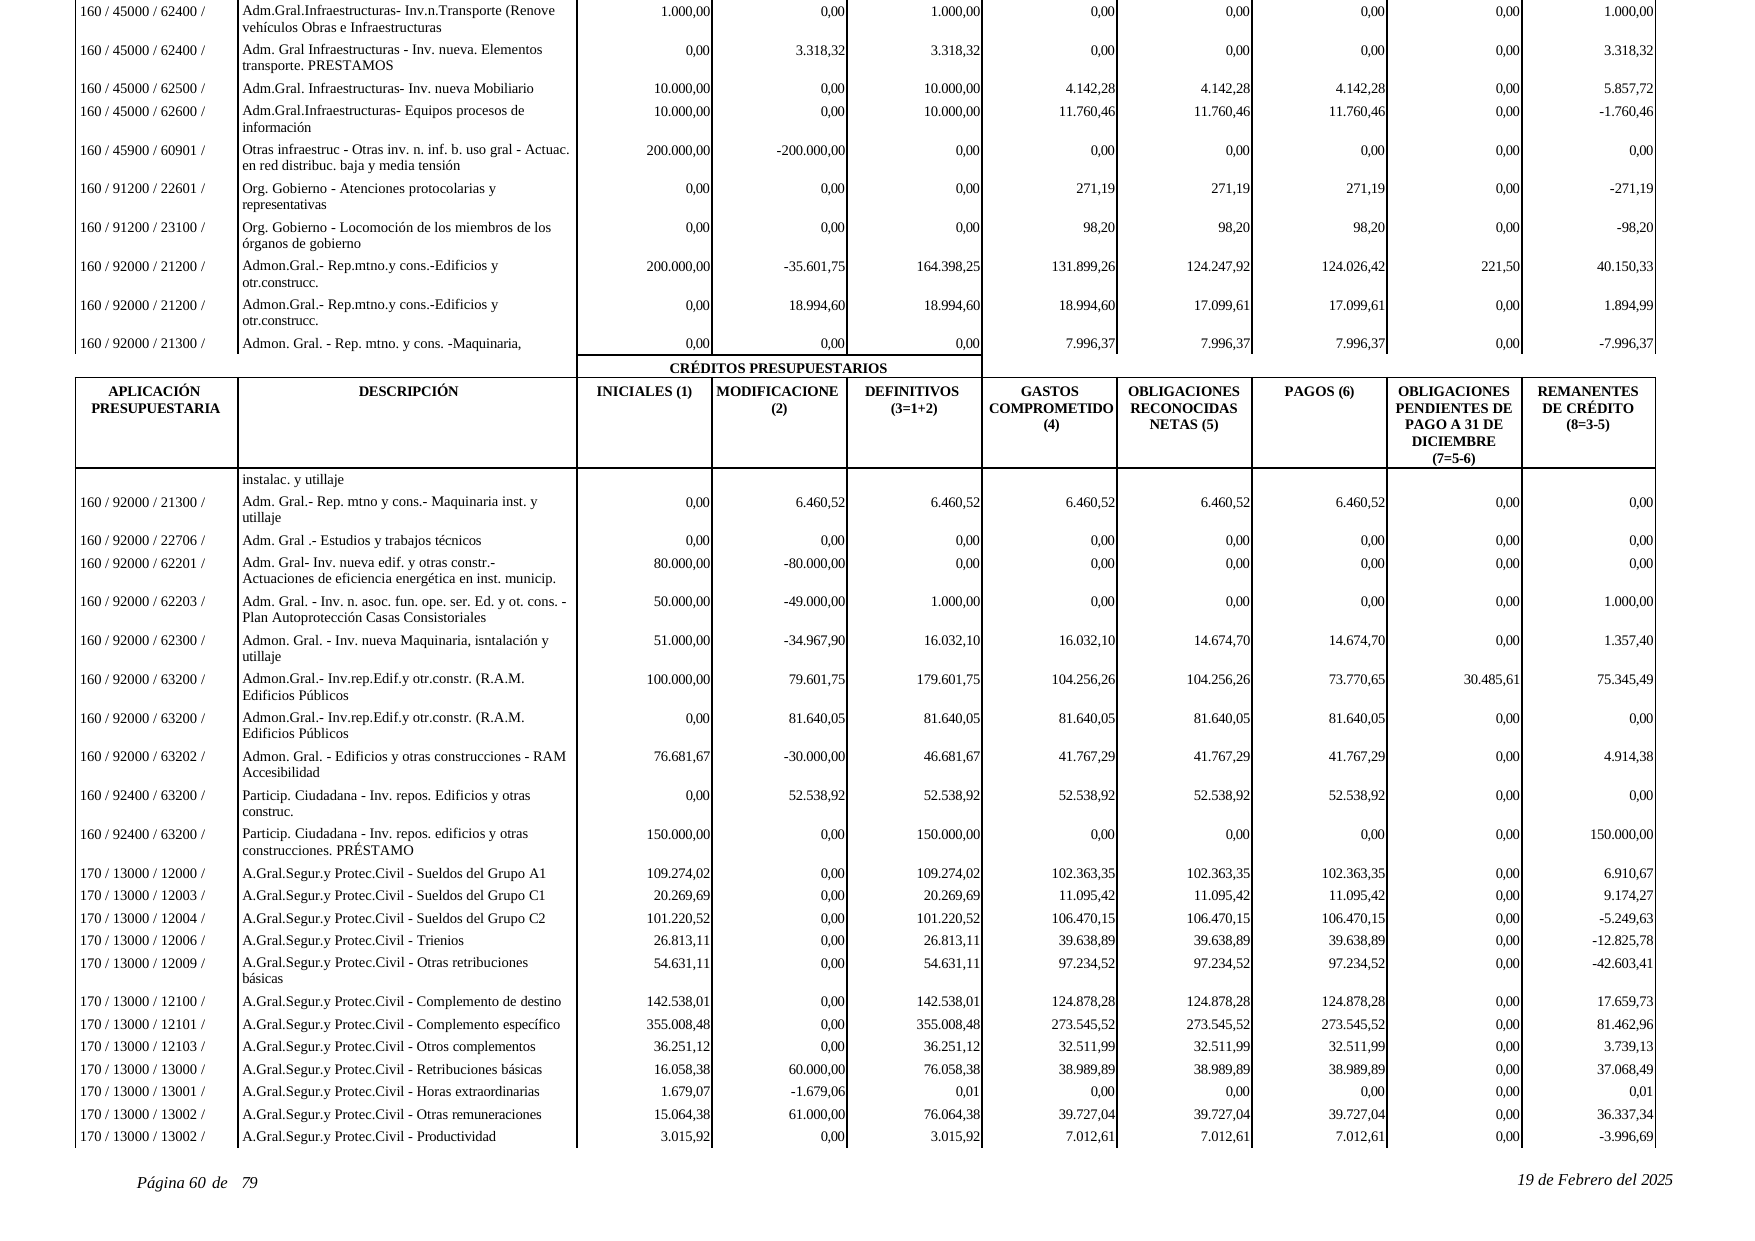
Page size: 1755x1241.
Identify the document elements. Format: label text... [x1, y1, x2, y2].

table_cell 3.318,32 [848, 39, 981, 77]
table_cell 51.000,00 [578, 630, 711, 668]
table_cell 0,00 [1523, 552, 1655, 591]
table_cell 0,00 [1388, 0, 1521, 39]
table_cell 160 / 91200 / 23100 / [76, 216, 237, 255]
table_cell 0,00 [983, 530, 1116, 552]
table_cell 11.095,42 [1118, 885, 1251, 907]
table_cell -200.000,00 [713, 139, 846, 177]
table_cell 100.000,00 [578, 668, 711, 707]
table_cell 170 / 13000 / 12000 / [76, 862, 237, 884]
table_cell 98,20 [1253, 216, 1386, 255]
table_cell 4.142,28 [1118, 78, 1251, 100]
table_cell 15.064,38 [578, 1103, 711, 1126]
table_cell 0,00 [848, 178, 981, 216]
table_cell 160 / 45900 / 60901 / [76, 139, 237, 177]
table_cell A.Gral.Segur.y Protec.Civil - Sueldos del Grupo A1 [239, 862, 576, 884]
table_cell 0,00 [578, 39, 711, 77]
table_cell Adm. Gral- Inv. nueva edif. y otras constr.-Actuaciones de eficiencia energética en inst. municip. [239, 552, 576, 591]
table_cell 17.099,61 [1118, 294, 1251, 332]
table_cell A.Gral.Segur.y Protec.Civil - Complemento de destino [239, 991, 576, 1013]
table_cell 81.640,05 [713, 707, 846, 746]
table_cell 81.462,96 [1523, 1013, 1655, 1036]
table_cell 160 / 45000 / 62600 / [76, 100, 237, 139]
table_cell 80.000,00 [578, 552, 711, 591]
table_cell 4.142,28 [1253, 78, 1386, 100]
table_cell 36.337,34 [1523, 1103, 1655, 1126]
table_cell 160 / 91200 / 22601 / [76, 178, 237, 216]
table_cell 1.000,00 [1523, 0, 1655, 39]
table_cell 0,00 [1523, 707, 1655, 746]
table_cell [1388, 469, 1521, 490]
table_cell 0,00 [713, 907, 846, 929]
table_cell 0,00 [1253, 823, 1386, 862]
table_cell -12.825,78 [1523, 930, 1655, 952]
table_cell Adm. Gral Infraestructuras - Inv. nueva. Elementos transporte. PRESTAMOS [239, 39, 576, 77]
table_cell 81.640,05 [983, 707, 1116, 746]
table_cell 3.739,13 [1523, 1036, 1655, 1058]
table_cell 0,00 [713, 823, 846, 862]
table_cell 0,00 [713, 885, 846, 907]
table_cell 160 / 92400 / 63200 / [76, 785, 237, 823]
table_cell 73.770,65 [1253, 668, 1386, 707]
table_cell 0,00 [1118, 139, 1251, 177]
table_cell 160 / 45000 / 62500 / [76, 78, 237, 100]
table_cell 36.251,12 [848, 1036, 981, 1058]
table_cell 170 / 13000 / 12003 / [76, 885, 237, 907]
table_cell A.Gral.Segur.y Protec.Civil - Trienios [239, 930, 576, 952]
table_cell 16.032,10 [848, 630, 981, 668]
table_cell 52.538,92 [983, 785, 1116, 823]
table_cell 160 / 92000 / 63202 / [76, 746, 237, 784]
table_cell 60.000,00 [713, 1058, 846, 1081]
table_cell 0,00 [1253, 0, 1386, 39]
table_cell Org. Gobierno - Locomoción de los miembros de los órganos de gobierno [239, 216, 576, 255]
table_cell 0,00 [1388, 490, 1521, 529]
table_cell 0,00 [713, 862, 846, 884]
table_cell 109.274,02 [848, 862, 981, 884]
table_cell 30.485,61 [1388, 668, 1521, 707]
table_cell 0,00 [713, 178, 846, 216]
table_cell OBLIGACIONES PENDIENTES DE PAGO A 31 DE DICIEMBRE (7=5-6) [1388, 378, 1521, 467]
table_cell 1.679,07 [578, 1081, 711, 1103]
table_cell -49.000,00 [713, 591, 846, 629]
table_cell 46.681,67 [848, 746, 981, 784]
table_cell 14.674,70 [1118, 630, 1251, 668]
table_cell [578, 469, 711, 490]
table_cell 124.878,28 [983, 991, 1116, 1013]
table_cell DESCRIPCIÓN [239, 378, 576, 467]
table_cell A.Gral.Segur.y Protec.Civil - Otros complementos [239, 1036, 576, 1058]
table_cell INICIALES (1) [578, 378, 711, 467]
table_cell 32.511,99 [1118, 1036, 1251, 1058]
table_cell 18.994,60 [848, 294, 981, 332]
table_cell 4.142,28 [983, 78, 1116, 100]
table_cell 0,00 [848, 139, 981, 177]
table_header CRÉDITOS PRESUPUESTARIOS [578, 356, 981, 377]
table_cell 124.026,42 [1253, 255, 1386, 294]
table_cell 0,00 [1388, 1126, 1521, 1148]
table_cell 0,00 [1388, 39, 1521, 77]
table_cell 26.813,11 [578, 930, 711, 952]
table_cell 0,00 [983, 823, 1116, 862]
table_cell 98,20 [983, 216, 1116, 255]
table_cell 10.000,00 [578, 100, 711, 139]
table_cell 5.857,72 [1523, 78, 1655, 100]
table_cell 0,00 [713, 952, 846, 991]
table_cell 0,00 [983, 552, 1116, 591]
table_cell 32.511,99 [1253, 1036, 1386, 1058]
table_cell 18.994,60 [983, 294, 1116, 332]
table_cell 179.601,75 [848, 668, 981, 707]
table_cell Otras infraestruc - Otras inv. n. inf. b. uso gral - Actuac. en red distribuc. baja y media tensión [239, 139, 576, 177]
table_cell 32.511,99 [983, 1036, 1116, 1058]
table_cell 0,00 [983, 0, 1116, 39]
table_cell 17.659,73 [1523, 991, 1655, 1013]
table_cell 76.064,38 [848, 1103, 981, 1126]
table_cell 0,00 [578, 294, 711, 332]
table_cell A.Gral.Segur.y Protec.Civil - Sueldos del Grupo C1 [239, 885, 576, 907]
table_cell 11.760,46 [983, 100, 1116, 139]
table_cell 0,00 [1118, 823, 1251, 862]
table_cell 271,19 [1253, 178, 1386, 216]
table_cell 102.363,35 [1118, 862, 1251, 884]
table_cell 0,00 [578, 333, 711, 354]
table_cell APLICACIÓN PRESUPUESTARIA [76, 378, 237, 467]
table_cell 7.012,61 [1253, 1126, 1386, 1148]
table_cell 0,00 [578, 530, 711, 552]
table_cell 0,00 [1388, 100, 1521, 139]
table_cell 0,00 [848, 333, 981, 354]
table_cell -34.967,90 [713, 630, 846, 668]
table_cell 0,01 [1523, 1081, 1655, 1103]
table_cell 37.068,49 [1523, 1058, 1655, 1081]
table_cell 50.000,00 [578, 591, 711, 629]
table_cell 20.269,69 [578, 885, 711, 907]
table_cell A.Gral.Segur.y Protec.Civil - Otras remuneraciones [239, 1103, 576, 1126]
table_cell 0,00 [1388, 1036, 1521, 1058]
table_cell 41.767,29 [983, 746, 1116, 784]
table_cell 0,00 [578, 707, 711, 746]
table_cell 200.000,00 [578, 255, 711, 294]
table_cell 0,00 [1388, 333, 1521, 354]
table_cell 0,00 [1388, 823, 1521, 862]
table_cell 160 / 92000 / 62203 / [76, 591, 237, 629]
table_cell 0,00 [1523, 785, 1655, 823]
table_cell [1118, 469, 1251, 490]
table_cell 9.174,27 [1523, 885, 1655, 907]
table_cell 0,00 [1523, 490, 1655, 529]
table_cell 0,00 [1253, 39, 1386, 77]
table_cell 0,00 [1253, 139, 1386, 177]
table_cell GASTOS COMPROMETIDO (4) [983, 378, 1116, 467]
table_cell A.Gral.Segur.y Protec.Civil - Horas extraordinarias [239, 1081, 576, 1103]
table_cell 10.000,00 [848, 100, 981, 139]
table_cell 7.996,37 [983, 333, 1116, 354]
table_cell 40.150,33 [1523, 255, 1655, 294]
table_cell 38.989,89 [1253, 1058, 1386, 1081]
table_cell Adm.Gral.Infraestructuras- Inv.n.Transporte (Renove vehículos Obras e Infraestructuras [239, 0, 576, 39]
table_cell 0,01 [848, 1081, 981, 1103]
table_cell -5.249,63 [1523, 907, 1655, 929]
table_cell Admon.Gral.- Inv.rep.Edif.y otr.constr. (R.A.M. Edificios Públicos [239, 668, 576, 707]
table_cell 0,00 [713, 1126, 846, 1148]
table_cell 6.460,52 [848, 490, 981, 529]
table_cell 104.256,26 [983, 668, 1116, 707]
table_cell instalac. y utillaje [239, 469, 576, 490]
table_cell 7.996,37 [1118, 333, 1251, 354]
table_cell 39.638,89 [1253, 930, 1386, 952]
table_cell 0,00 [1388, 216, 1521, 255]
table_cell [983, 469, 1116, 490]
table_cell 170 / 13000 / 12103 / [76, 1036, 237, 1058]
table_cell 160 / 45000 / 62400 / [76, 0, 237, 39]
table_cell 17.099,61 [1253, 294, 1386, 332]
table_cell REMANENTES DE CRÉDITO (8=3-5) [1523, 378, 1655, 467]
table_cell 131.899,26 [983, 255, 1116, 294]
table_cell 16.058,38 [578, 1058, 711, 1081]
table_cell 160 / 92000 / 62201 / [76, 552, 237, 591]
table_cell 0,00 [1388, 885, 1521, 907]
table_cell 52.538,92 [1118, 785, 1251, 823]
table_cell 0,00 [1253, 552, 1386, 591]
table_cell 0,00 [713, 1013, 846, 1036]
table_cell 0,00 [713, 930, 846, 952]
table_cell 4.914,38 [1523, 746, 1655, 784]
table_cell 124.247,92 [1118, 255, 1251, 294]
table_cell 0,00 [1388, 930, 1521, 952]
table_cell 102.363,35 [1253, 862, 1386, 884]
table_cell 0,00 [713, 78, 846, 100]
table_cell 0,00 [713, 991, 846, 1013]
table_cell [1523, 469, 1655, 490]
table_cell Adm. Gral.- Rep. mtno y cons.- Maquinaria inst. y utillaje [239, 490, 576, 529]
table_cell A.Gral.Segur.y Protec.Civil - Otras retribuciones básicas [239, 952, 576, 991]
table_cell 102.363,35 [983, 862, 1116, 884]
table_cell 160 / 92000 / 22706 / [76, 530, 237, 552]
table_cell 16.032,10 [983, 630, 1116, 668]
table_cell 1.000,00 [1523, 591, 1655, 629]
table_cell 106.470,15 [983, 907, 1116, 929]
table_cell 81.640,05 [1118, 707, 1251, 746]
table_cell 10.000,00 [578, 78, 711, 100]
table_cell 6.460,52 [713, 490, 846, 529]
table_cell [848, 469, 981, 490]
table_cell 7.012,61 [1118, 1126, 1251, 1148]
table_cell 0,00 [848, 530, 981, 552]
table_cell 355.008,48 [578, 1013, 711, 1036]
table_cell 160 / 45000 / 62400 / [76, 39, 237, 77]
table_cell 0,00 [713, 216, 846, 255]
table_cell 79.601,75 [713, 668, 846, 707]
table_cell 97.234,52 [983, 952, 1116, 991]
table_cell 61.000,00 [713, 1103, 846, 1126]
table_cell 11.760,46 [1118, 100, 1251, 139]
table_cell Admon. Gral. - Inv. nueva Maquinaria, isntalación y utillaje [239, 630, 576, 668]
table_cell 11.760,46 [1253, 100, 1386, 139]
table_cell [713, 469, 846, 490]
table_cell -1.679,06 [713, 1081, 846, 1103]
table_cell 0,00 [1388, 178, 1521, 216]
table_cell 7.996,37 [1253, 333, 1386, 354]
table_cell A.Gral.Segur.y Protec.Civil - Retribuciones básicas [239, 1058, 576, 1081]
table_cell 0,00 [983, 1081, 1116, 1103]
table_cell 170 / 13000 / 12101 / [76, 1013, 237, 1036]
table_cell 0,00 [983, 39, 1116, 77]
table_cell 160 / 92000 / 63200 / [76, 668, 237, 707]
table_cell -271,19 [1523, 178, 1655, 216]
table_cell DEFINITIVOS (3=1+2) [848, 378, 981, 467]
table_cell 124.878,28 [1118, 991, 1251, 1013]
table_cell Admon.Gral.- Rep.mtno.y cons.-Edificios y otr.construcc. [239, 294, 576, 332]
table_cell 170 / 13000 / 13002 / [76, 1126, 237, 1148]
table_cell 160 / 92400 / 63200 / [76, 823, 237, 862]
table_cell 1.894,99 [1523, 294, 1655, 332]
table_cell [76, 469, 237, 490]
table_cell 0,00 [578, 490, 711, 529]
table_cell 0,00 [1253, 591, 1386, 629]
table_cell 271,19 [983, 178, 1116, 216]
table_cell 20.269,69 [848, 885, 981, 907]
table_cell 0,00 [1118, 0, 1251, 39]
table_cell 39.638,89 [1118, 930, 1251, 952]
table_cell 3.015,92 [848, 1126, 981, 1148]
table_cell Org. Gobierno - Atenciones protocolarias y representativas [239, 178, 576, 216]
table_cell 0,00 [1388, 707, 1521, 746]
table_cell 160 / 92000 / 21200 / [76, 294, 237, 332]
table_cell Adm.Gral.Infraestructuras- Equipos procesos de información [239, 100, 576, 139]
table_cell 0,00 [1523, 530, 1655, 552]
table_cell 97.234,52 [1118, 952, 1251, 991]
table_cell 0,00 [1388, 1081, 1521, 1103]
table_cell 10.000,00 [848, 78, 981, 100]
table_cell 124.878,28 [1253, 991, 1386, 1013]
table_cell 170 / 13000 / 13002 / [76, 1103, 237, 1126]
table_cell 273.545,52 [1253, 1013, 1386, 1036]
table_cell 0,00 [848, 216, 981, 255]
table_cell 54.631,11 [848, 952, 981, 991]
table_cell 98,20 [1118, 216, 1251, 255]
table_cell 81.640,05 [848, 707, 981, 746]
table_cell Adm.Gral. Infraestructuras- Inv. nueva Mobiliario [239, 78, 576, 100]
table_cell 97.234,52 [1253, 952, 1386, 991]
table_cell 142.538,01 [848, 991, 981, 1013]
table_cell 3.318,32 [1523, 39, 1655, 77]
table_cell 0,00 [1253, 1081, 1386, 1103]
table_cell 1.357,40 [1523, 630, 1655, 668]
table_cell Admon. Gral. - Edificios y otras construcciones - RAM Accesibilidad [239, 746, 576, 784]
table_cell 36.251,12 [578, 1036, 711, 1058]
table_cell 6.460,52 [1253, 490, 1386, 529]
table_cell 0,00 [1118, 1081, 1251, 1103]
table_cell Adm. Gral .- Estudios y trabajos técnicos [239, 530, 576, 552]
table_cell 355.008,48 [848, 1013, 981, 1036]
table_cell 0,00 [1388, 78, 1521, 100]
table_cell 39.638,89 [983, 930, 1116, 952]
table_cell 160 / 92000 / 21300 / [76, 333, 237, 354]
table_cell 39.727,04 [1118, 1103, 1251, 1126]
table_cell A.Gral.Segur.y Protec.Civil - Sueldos del Grupo C2 [239, 907, 576, 929]
table_cell 3.318,32 [713, 39, 846, 77]
table_cell 41.767,29 [1118, 746, 1251, 784]
table_cell 0,00 [713, 333, 846, 354]
table_cell 0,00 [1388, 746, 1521, 784]
table_cell 0,00 [1523, 139, 1655, 177]
table_cell 0,00 [1388, 1013, 1521, 1036]
table_cell -3.996,69 [1523, 1126, 1655, 1148]
table_cell -80.000,00 [713, 552, 846, 591]
table_cell 170 / 13000 / 12004 / [76, 907, 237, 929]
table_cell 7.012,61 [983, 1126, 1116, 1148]
table_cell 26.813,11 [848, 930, 981, 952]
table_header [983, 354, 1655, 377]
table_cell 6.460,52 [1118, 490, 1251, 529]
table_cell 104.256,26 [1118, 668, 1251, 707]
table_cell Admon. Gral. - Rep. mtno. y cons. -Maquinaria, [239, 333, 576, 354]
table_cell 3.015,92 [578, 1126, 711, 1148]
table_cell 0,00 [713, 0, 846, 39]
table_cell 160 / 92000 / 63200 / [76, 707, 237, 746]
table_cell 271,19 [1118, 178, 1251, 216]
table_cell 52.538,92 [713, 785, 846, 823]
table_cell A.Gral.Segur.y Protec.Civil - Complemento específico [239, 1013, 576, 1036]
table_cell 18.994,60 [713, 294, 846, 332]
table_cell 106.470,15 [1118, 907, 1251, 929]
table_cell 0,00 [1388, 530, 1521, 552]
table_cell 160 / 92000 / 21300 / [76, 490, 237, 529]
table_cell -1.760,46 [1523, 100, 1655, 139]
table_cell 200.000,00 [578, 139, 711, 177]
table_cell OBLIGACIONES RECONOCIDAS NETAS (5) [1118, 378, 1251, 467]
table_cell 0,00 [1388, 1103, 1521, 1126]
table_cell A.Gral.Segur.y Protec.Civil - Productividad [239, 1126, 576, 1148]
table_header [75, 354, 576, 377]
table_cell 273.545,52 [1118, 1013, 1251, 1036]
table_cell 150.000,00 [578, 823, 711, 862]
table_cell 101.220,52 [848, 907, 981, 929]
table_cell 38.989,89 [1118, 1058, 1251, 1081]
table_cell 75.345,49 [1523, 668, 1655, 707]
table_cell 52.538,92 [1253, 785, 1386, 823]
table_cell -30.000,00 [713, 746, 846, 784]
table_cell 6.460,52 [983, 490, 1116, 529]
table_cell 11.095,42 [983, 885, 1116, 907]
table_cell 76.058,38 [848, 1058, 981, 1081]
table_cell 109.274,02 [578, 862, 711, 884]
table_cell 38.989,89 [983, 1058, 1116, 1081]
table_cell 170 / 13000 / 12100 / [76, 991, 237, 1013]
table_cell 164.398,25 [848, 255, 981, 294]
table_cell [1253, 469, 1386, 490]
table_cell 41.767,29 [1253, 746, 1386, 784]
table_cell 150.000,00 [1523, 823, 1655, 862]
table_cell 170 / 13000 / 12006 / [76, 930, 237, 952]
table_cell 0,00 [1388, 294, 1521, 332]
table_cell 0,00 [848, 552, 981, 591]
table_cell 0,00 [1388, 139, 1521, 177]
table_cell 0,00 [578, 178, 711, 216]
table_cell -7.996,37 [1523, 333, 1655, 354]
table_cell 221,50 [1388, 255, 1521, 294]
table_cell 11.095,42 [1253, 885, 1386, 907]
table_cell 0,00 [713, 1036, 846, 1058]
table_cell 1.000,00 [848, 0, 981, 39]
table_cell 52.538,92 [848, 785, 981, 823]
table_cell 0,00 [1388, 552, 1521, 591]
table_cell 170 / 13000 / 13001 / [76, 1081, 237, 1103]
table_cell 273.545,52 [983, 1013, 1116, 1036]
table_cell 0,00 [1388, 1058, 1521, 1081]
table_cell 0,00 [1388, 991, 1521, 1013]
table_cell 39.727,04 [1253, 1103, 1386, 1126]
table_cell -98,20 [1523, 216, 1655, 255]
table_cell MODIFICACIONE (2) [713, 378, 846, 467]
table_cell 76.681,67 [578, 746, 711, 784]
table_cell 0,00 [713, 530, 846, 552]
table_cell 0,00 [578, 785, 711, 823]
table_cell 160 / 92000 / 62300 / [76, 630, 237, 668]
table_cell 0,00 [983, 591, 1116, 629]
table_cell 14.674,70 [1253, 630, 1386, 668]
table_cell 0,00 [1388, 785, 1521, 823]
table_cell 0,00 [713, 100, 846, 139]
table_cell 142.538,01 [578, 991, 711, 1013]
table_cell Adm. Gral. - Inv. n. asoc. fun. ope. ser. Ed. y ot. cons. - Plan Autoprotección Casas Consistoriales [239, 591, 576, 629]
table_cell 0,00 [1388, 630, 1521, 668]
table_cell 101.220,52 [578, 907, 711, 929]
table_cell 39.727,04 [983, 1103, 1116, 1126]
table_cell 0,00 [1388, 591, 1521, 629]
table_cell 0,00 [1118, 552, 1251, 591]
table_cell 0,00 [1118, 39, 1251, 77]
table_cell 0,00 [1388, 952, 1521, 991]
table_cell Particip. Ciudadana - Inv. repos. Edificios y otras construc. [239, 785, 576, 823]
table_cell 170 / 13000 / 12009 / [76, 952, 237, 991]
table_cell 0,00 [1253, 530, 1386, 552]
table_cell 0,00 [1388, 862, 1521, 884]
table_cell 1.000,00 [848, 591, 981, 629]
table_cell 0,00 [578, 216, 711, 255]
table_cell 54.631,11 [578, 952, 711, 991]
table_cell 81.640,05 [1253, 707, 1386, 746]
table_cell 0,00 [1388, 907, 1521, 929]
table_cell 0,00 [983, 139, 1116, 177]
table_cell 106.470,15 [1253, 907, 1386, 929]
table_cell 0,00 [1118, 530, 1251, 552]
table_cell 160 / 92000 / 21200 / [76, 255, 237, 294]
table_cell 0,00 [1118, 591, 1251, 629]
table_cell 1.000,00 [578, 0, 711, 39]
table_cell Admon.Gral.- Rep.mtno.y cons.-Edificios y otr.construcc. [239, 255, 576, 294]
table_cell -35.601,75 [713, 255, 846, 294]
table_cell Admon.Gral.- Inv.rep.Edif.y otr.constr. (R.A.M. Edificios Públicos [239, 707, 576, 746]
table_cell 170 / 13000 / 13000 / [76, 1058, 237, 1081]
table_cell 6.910,67 [1523, 862, 1655, 884]
table_cell 150.000,00 [848, 823, 981, 862]
table_cell -42.603,41 [1523, 952, 1655, 991]
table_cell PAGOS (6) [1253, 378, 1386, 467]
table_cell Particip. Ciudadana - Inv. repos. edificios y otras construcciones. PRÉSTAMO [239, 823, 576, 862]
